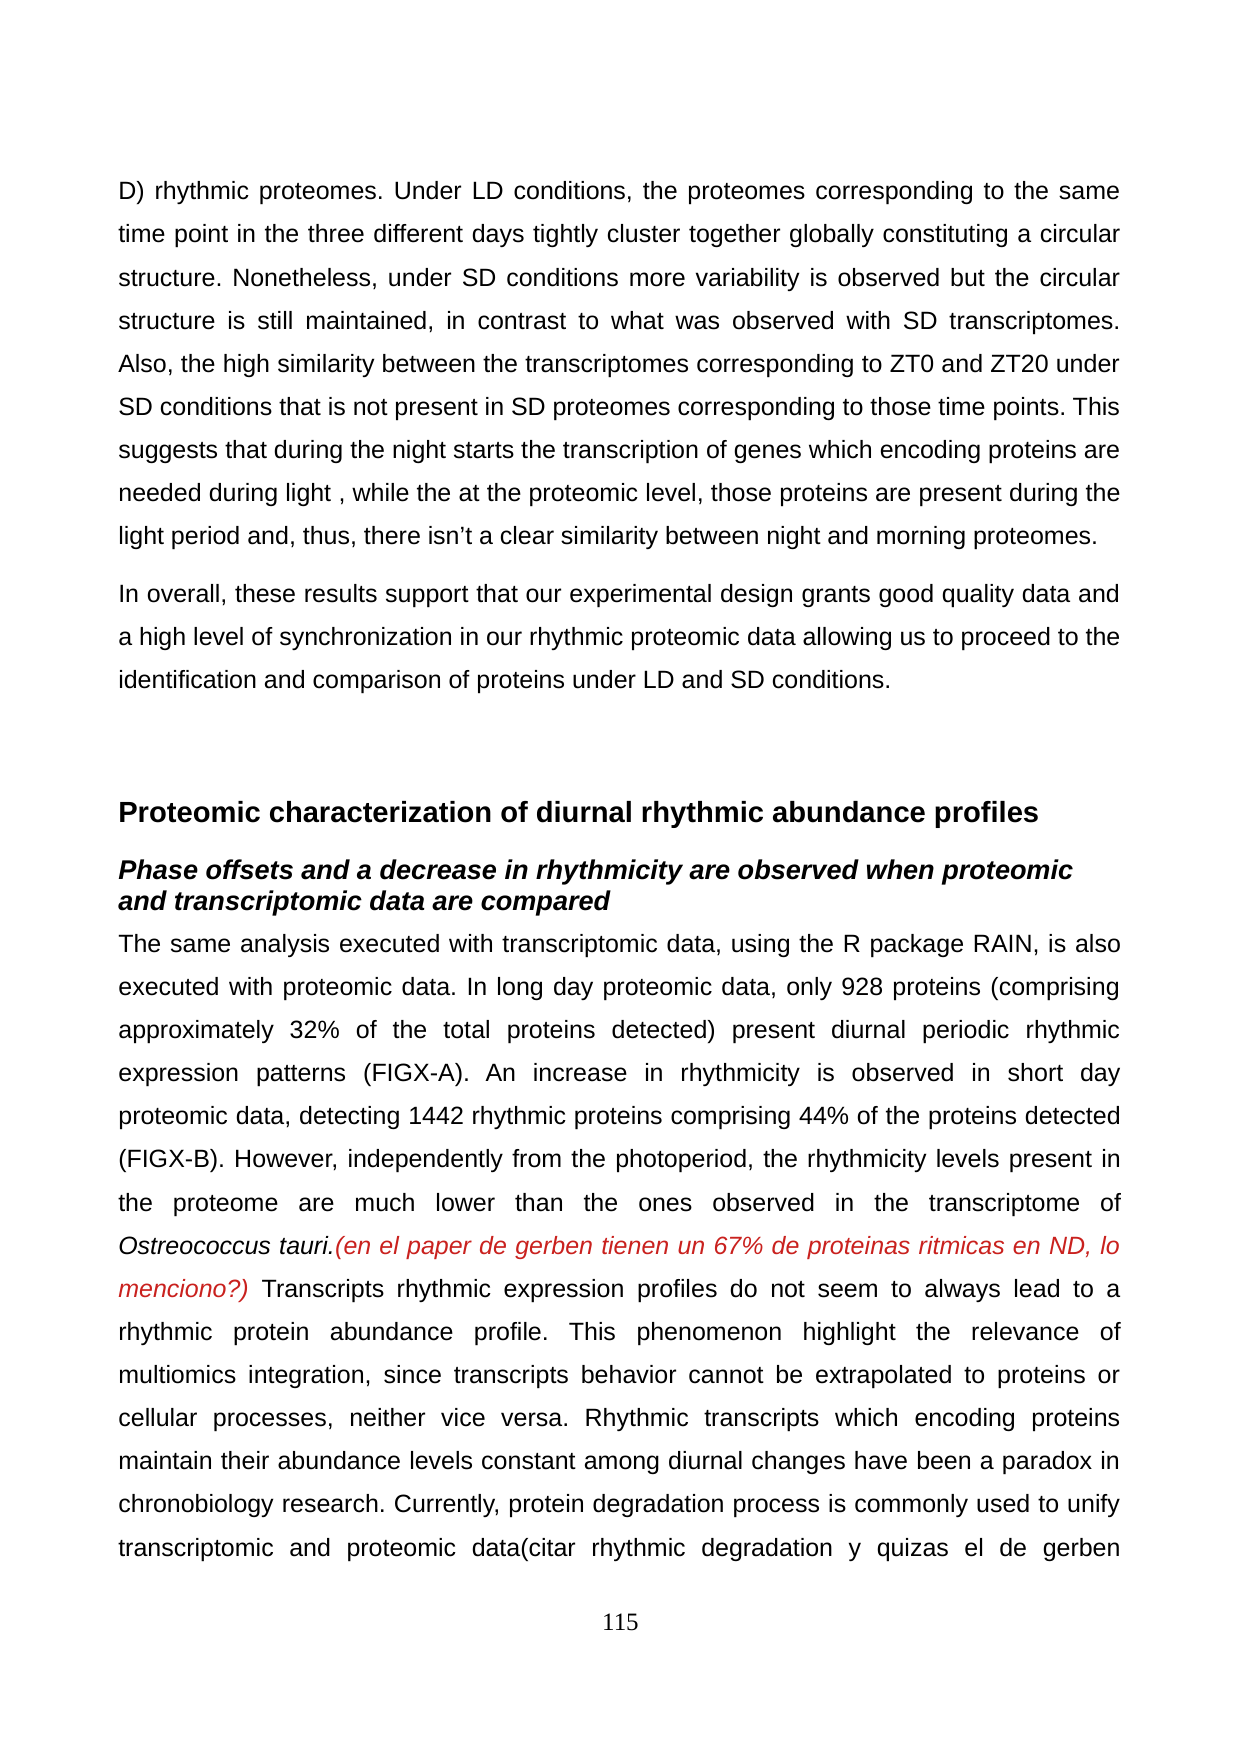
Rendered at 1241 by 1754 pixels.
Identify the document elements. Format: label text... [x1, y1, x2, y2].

subtitle Phase offsets and a decrease in rhythmicity are observed when proteomic and transcriptomic data are compared [118, 854, 1122, 916]
text The same analysis executed with transcriptomic data, using the R package RAIN, is also executed with proteomic data. In long day proteomic data, only 928 proteins (comprising approximately 32% of the total proteins detected) present diurnal periodic rhythmic expression patterns (FIGX-A). An increase in rhythmicity is observed in short day proteomic data, detecting 1442 rhythmic proteins comprising 44% of the proteins detected (FIGX-B). However, independently from the photoperiod, the rhythmicity levels present in the proteome are much lower than the ones observed in the transcriptome of Ostreococcus tauri.(en el paper de gerben tienen un 67% de proteinas ritmicas en ND, lo menciono?) Transcripts rhythmic expression profiles do not seem to always lead to a rhythmic protein abundance profile. This phenomenon highlight the relevance of multiomics integration, since transcripts behavior cannot be extrapolated to proteins or cellular processes, neither vice versa. Rhythmic transcripts which encoding proteins maintain their abundance levels constant among diurnal changes have been a paradox in chronobiology research. Currently, protein degradation process is commonly used to unify transcriptomic and proteomic data(citar rhythmic degradation y quizas el de gerben [118, 929, 1122, 1561]
subtitle Proteomic characterization of diurnal rhythmic abundance profiles [118, 795, 1122, 829]
text In overall, these results support that our experimental design grants good quality data and a high level of synchronization in our rhythmic proteomic data allowing us to proceed to the identification and comparison of proteins under LD and SD conditions. [118, 579, 1122, 694]
text D) rhythmic proteomes. Under LD conditions, the proteomes corresponding to the same time point in the three different days tightly cluster together globally constituting a circular structure. Nonetheless, under SD conditions more variability is observed but the circular structure is still maintained, in contrast to what was observed with SD transcriptomes. Also, the high similarity between the transcriptomes corresponding to ZT0 and ZT20 under SD conditions that is not present in SD proteomes corresponding to those time points. This suggests that during the night starts the transcription of genes which encoding proteins are needed during light , while the at the proteomic level, those proteins are present during the light period and, thus, there isn’t a clear similarity between night and morning proteomes. [118, 176, 1122, 550]
